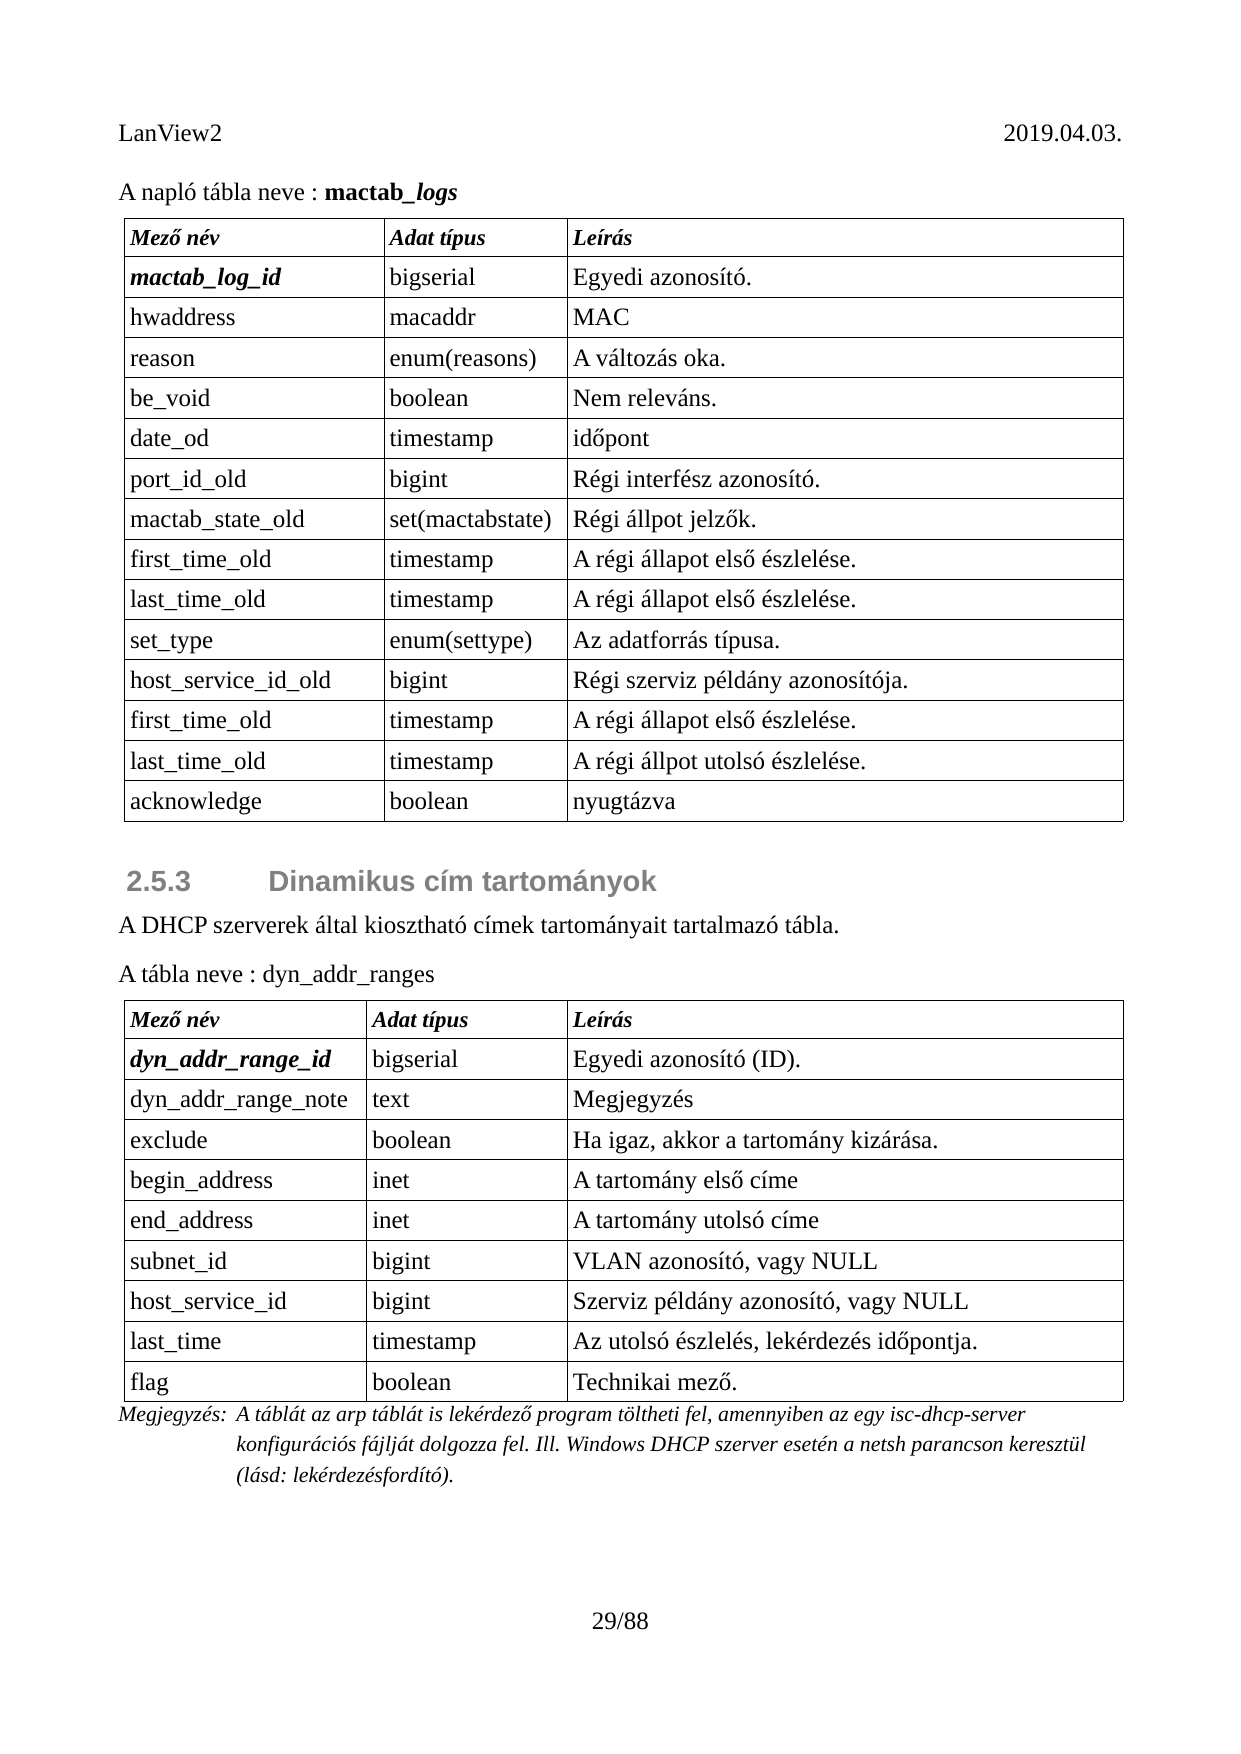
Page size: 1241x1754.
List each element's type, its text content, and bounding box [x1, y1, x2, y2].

table_cell flag [125, 1362, 366, 1401]
table_cell bigserial [385, 257, 567, 297]
table_cell Egyedi azonosító. [568, 257, 1123, 297]
table_cell nyugtázva [568, 781, 1123, 821]
text A tábla neve : dyn_addr_ranges [118, 959, 1122, 988]
table_cell bigint [367, 1241, 567, 1280]
table_cell begin_address [125, 1160, 366, 1199]
subtitle Dinamikus cím tartományok [118, 864, 1122, 898]
table_cell A régi állapot első észlelése. [568, 540, 1123, 579]
table_cell Az utolsó észlelés, lekérdezés időpontja. [568, 1322, 1123, 1361]
table_cell subnet_id [125, 1241, 366, 1280]
table_cell dyn_addr_range_note [125, 1080, 366, 1119]
table_cell Megjegyzés [568, 1080, 1123, 1119]
table_cell exclude [125, 1120, 366, 1159]
table_cell Régi szerviz példány azonosítója. [568, 660, 1123, 700]
table_cell boolean [385, 781, 567, 821]
table_cell A tartomány utolsó címe [568, 1201, 1123, 1240]
table_cell mactab_log_id [125, 257, 384, 297]
table_cell text [367, 1080, 567, 1119]
table_cell timestamp [367, 1322, 567, 1361]
table_header Mező név [125, 219, 384, 256]
table_cell boolean [385, 378, 567, 417]
table_cell inet [367, 1160, 567, 1199]
table_cell A régi állapot első észlelése. [568, 701, 1123, 740]
table_cell Nem releváns. [568, 378, 1123, 417]
table_cell A régi állpot utolsó észlelése. [568, 741, 1123, 780]
table_cell A tartomány első címe [568, 1160, 1123, 1199]
table_cell Régi állpot jelzők. [568, 499, 1123, 538]
table_cell bigint [367, 1281, 567, 1321]
table_cell last_time_old [125, 580, 384, 619]
table_cell be_void [125, 378, 384, 417]
table_cell MAC [568, 298, 1123, 337]
table_cell macaddr [385, 298, 567, 337]
table_cell host_service_id [125, 1281, 366, 1321]
table_cell VLAN azonosító, vagy NULL [568, 1241, 1123, 1280]
table_cell bigint [385, 660, 567, 700]
table_cell timestamp [385, 701, 567, 740]
table_cell set_type [125, 620, 384, 659]
table_cell timestamp [385, 419, 567, 458]
table_cell Ha igaz, akkor a tartomány kizárása. [568, 1120, 1123, 1159]
table_cell bigserial [367, 1039, 567, 1079]
table_cell host_service_id_old [125, 660, 384, 700]
text Megjegyzés: A táblát az arp táblát is lekérdező program töltheti fel, amennyiben az egy isc-dhcp-server konfigurációs fájlját dolgozza fel. Ill. Windows DHCP szerver esetén a netsh parancson keresztül (lásd: lekérdezésfordító). [118, 1401, 1122, 1487]
table_cell last_time [125, 1322, 366, 1361]
table_header Leírás [568, 219, 1123, 256]
table_cell set(mactabstate) [385, 499, 567, 538]
table_cell first_time_old [125, 540, 384, 579]
table_cell Régi interfész azonosító. [568, 459, 1123, 498]
table_cell bigint [385, 459, 567, 498]
table_cell A változás oka. [568, 338, 1123, 377]
table_cell inet [367, 1201, 567, 1240]
table_header Leírás [568, 1001, 1123, 1038]
table_cell timestamp [385, 580, 567, 619]
table_cell enum(reasons) [385, 338, 567, 377]
table_cell timestamp [385, 540, 567, 579]
table_cell last_time_old [125, 741, 384, 780]
table_cell A régi állapot első észlelése. [568, 580, 1123, 619]
table_cell boolean [367, 1120, 567, 1159]
table_cell Technikai mező. [568, 1362, 1123, 1401]
table_cell Az adatforrás típusa. [568, 620, 1123, 659]
table_cell hwaddress [125, 298, 384, 337]
table_cell időpont [568, 419, 1123, 458]
table_cell dyn_addr_range_id [125, 1039, 366, 1079]
table_header Adat típus [367, 1001, 567, 1038]
table_cell timestamp [385, 741, 567, 780]
table_header Adat típus [385, 219, 567, 256]
table_cell enum(settype) [385, 620, 567, 659]
table_cell date_od [125, 419, 384, 458]
table_cell end_address [125, 1201, 366, 1240]
table_cell first_time_old [125, 701, 384, 740]
table_cell boolean [367, 1362, 567, 1401]
table_cell acknowledge [125, 781, 384, 821]
table_cell Szerviz példány azonosító, vagy NULL [568, 1281, 1123, 1321]
table_cell port_id_old [125, 459, 384, 498]
table_cell Egyedi azonosító (ID). [568, 1039, 1123, 1079]
text A napló tábla neve : mactab_logs [118, 177, 1122, 206]
text A DHCP szerverek által kiosztható címek tartományait tartalmazó tábla. [118, 910, 1122, 939]
table_cell reason [125, 338, 384, 377]
table_cell mactab_state_old [125, 499, 384, 538]
table_header Mező név [125, 1001, 366, 1038]
